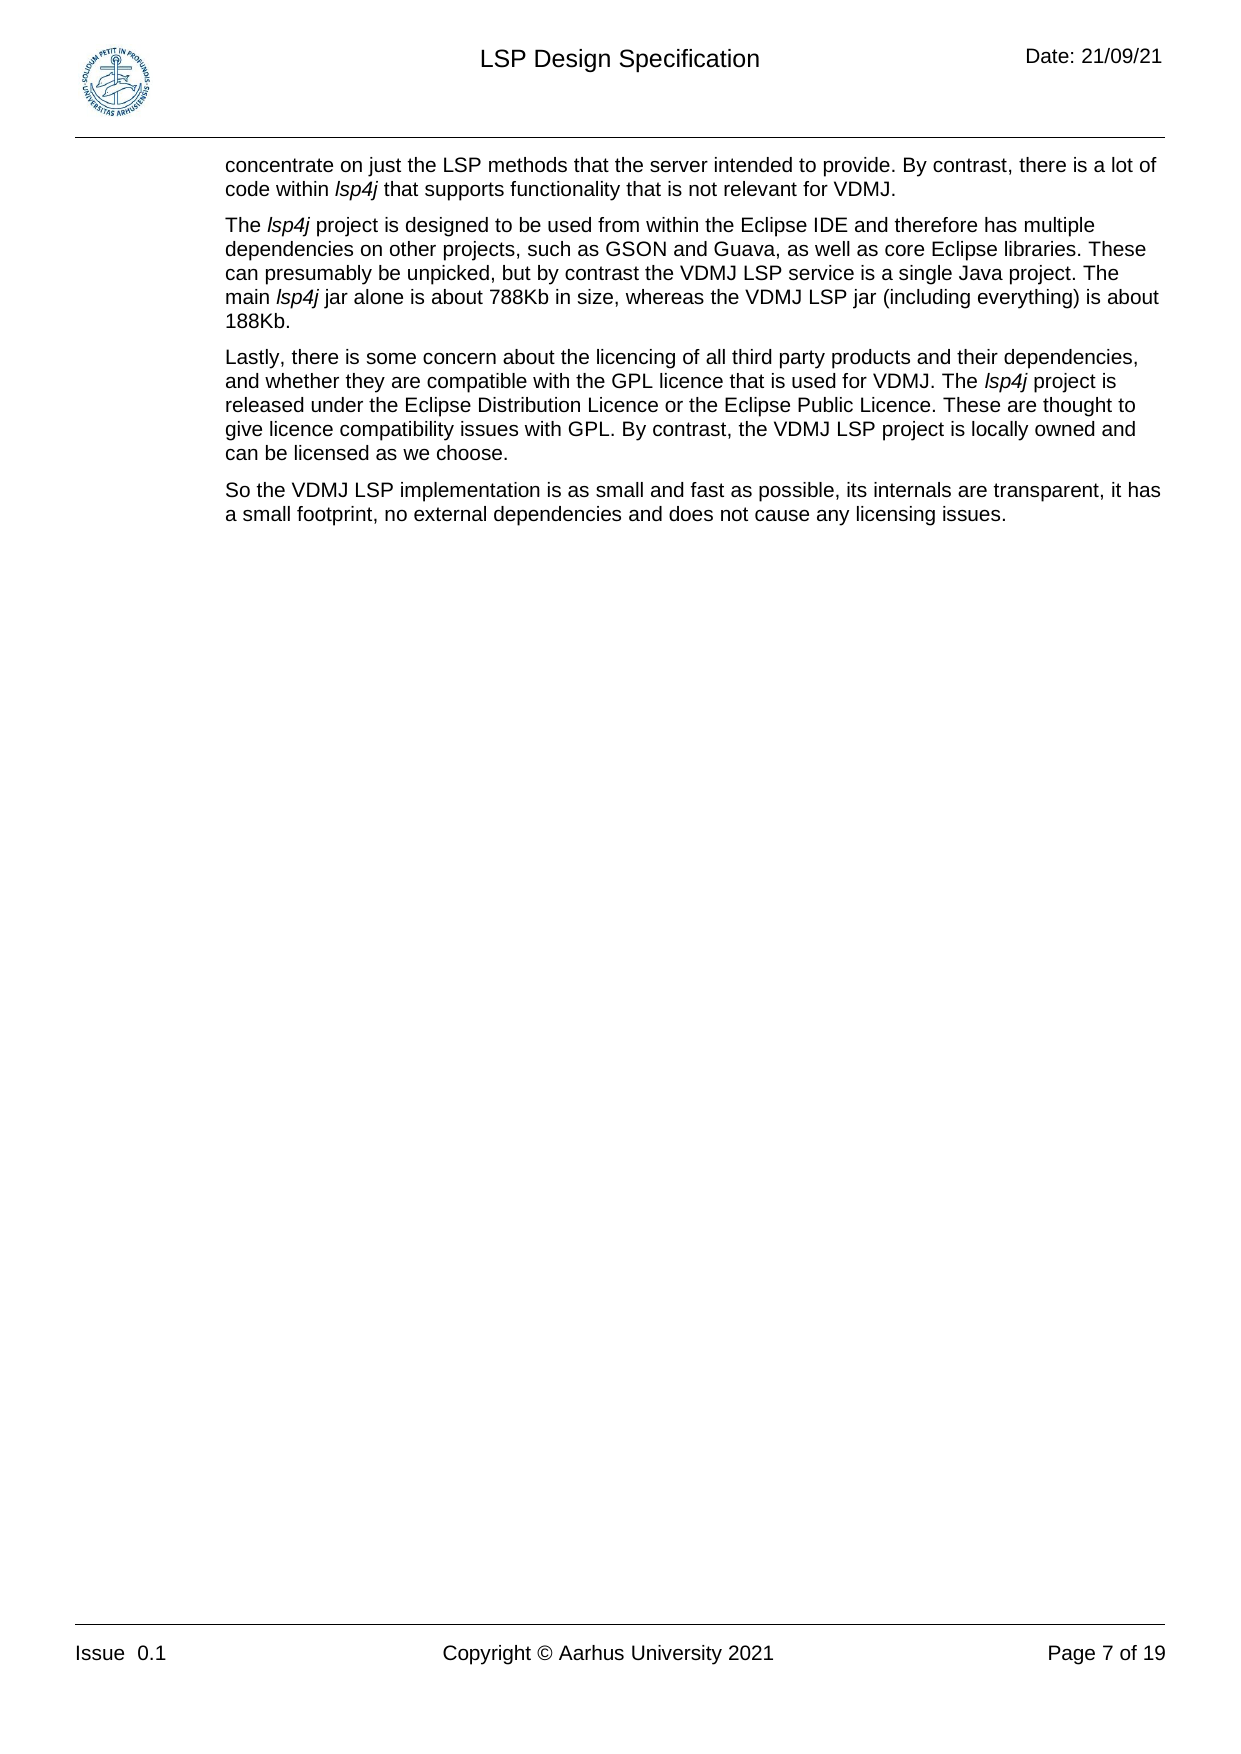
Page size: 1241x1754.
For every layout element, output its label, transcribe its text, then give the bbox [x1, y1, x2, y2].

text So the VDMJ LSP implementation is as small and fast as possible, its internals are transparent, it has a small footprint, no external dependencies and does not cause any licensing issues. [225, 478, 1165, 526]
text The lsp4j project is designed to be used from within the Eclipse IDE and therefore has multiple dependencies on other projects, such as GSON and Guava, as well as core Eclipse libraries. These can presumably be unpicked, but by contrast the VDMJ LSP service is a single Java project. The main lsp4j jar alone is about 788Kb in size, whereas the VDMJ LSP jar (including everything) is about 188Kb. [225, 213, 1165, 333]
text concentrate on just the LSP methods that the server intended to provide. By contrast, there is a lot of code within lsp4j that supports functionality that is not relevant for VDMJ. [225, 153, 1165, 201]
picture [78, 44, 153, 120]
text Lastly, there is some concern about the licencing of all third party products and their dependencies, and whether they are compatible with the GPL licence that is used for VDMJ. The lsp4j project is released under the Eclipse Distribution Licence or the Eclipse Public Licence. These are thought to give licence compatibility issues with GPL. By contrast, the VDMJ LSP project is locally owned and can be licensed as we choose. [225, 346, 1165, 465]
